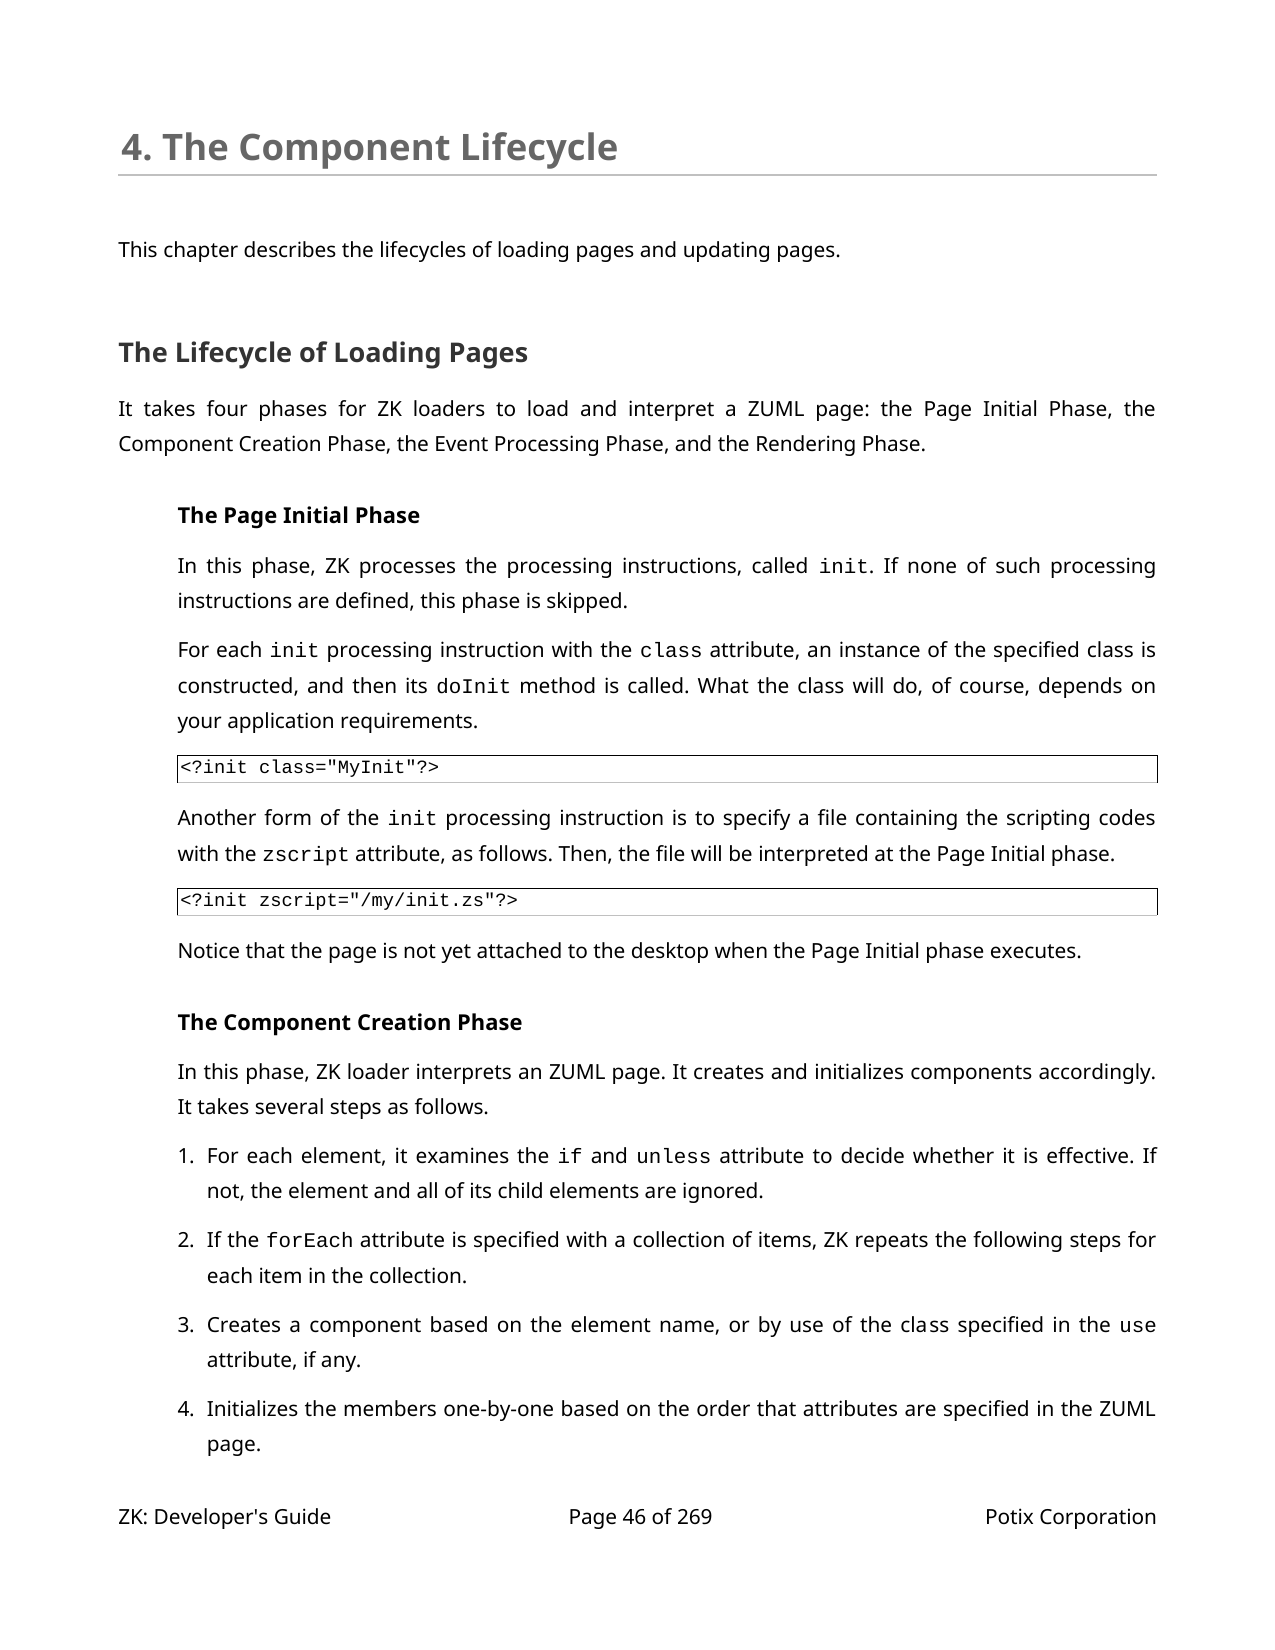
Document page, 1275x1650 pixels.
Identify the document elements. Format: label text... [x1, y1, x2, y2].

text Another form of the init processing instruction is to specify a file containing the scripting codes with the zscript attribute, as follows. Then, the file will be interpreted at the Page Initial phase. [177, 803, 1157, 867]
text <?init zscript="/my/init.zs"?> [178, 889, 1157, 915]
list For each element, it examines the if and unless attribute to decide whether it is effective. If not, the element and all of its child elements are ignored. [177, 1141, 1157, 1205]
list Initializes the members one-by-one based on the order that attributes are specified in the ZUML page. [177, 1394, 1157, 1458]
text Notice that the page is not yet attached to the desktop when the Page Initial phase executes. [177, 936, 1157, 964]
subtitle The Component Creation Phase [177, 1006, 1157, 1036]
text It takes four phases for ZK loaders to load and interpret a ZUML page: the Page Initial Phase, the Component Creation Phase, the Event Processing Phase, and the Rendering Phase. [118, 394, 1157, 458]
text In this phase, ZK loader interprets an ZUML page. It creates and initializes components accordingly. It takes several steps as follows. [177, 1057, 1157, 1121]
text For each init processing instruction with the class attribute, an instance of the specified class is constructed, and then its doInit method is called. What the class will do, of course, depends on your application requirements. [177, 635, 1157, 734]
list If the forEach attribute is specified with a collection of items, ZK repeats the following steps for each item in the collection. [177, 1226, 1157, 1289]
subtitle The Page Initial Phase [177, 500, 1157, 530]
text In this phase, ZK processes the processing instructions, called init. If none of such processing instructions are defined, this phase is skipped. [177, 551, 1157, 615]
subtitle The Lifecycle of Loading Pages [118, 334, 1157, 371]
text <?init class="MyInit"?> [178, 756, 1157, 782]
subtitle 4. The Component Lifecycle [118, 118, 1157, 174]
text This chapter describes the lifecycles of loading pages and updating pages. [118, 235, 1157, 263]
list Creates a component based on the element name, or by use of the class specified in the use attribute, if any. [177, 1310, 1157, 1374]
